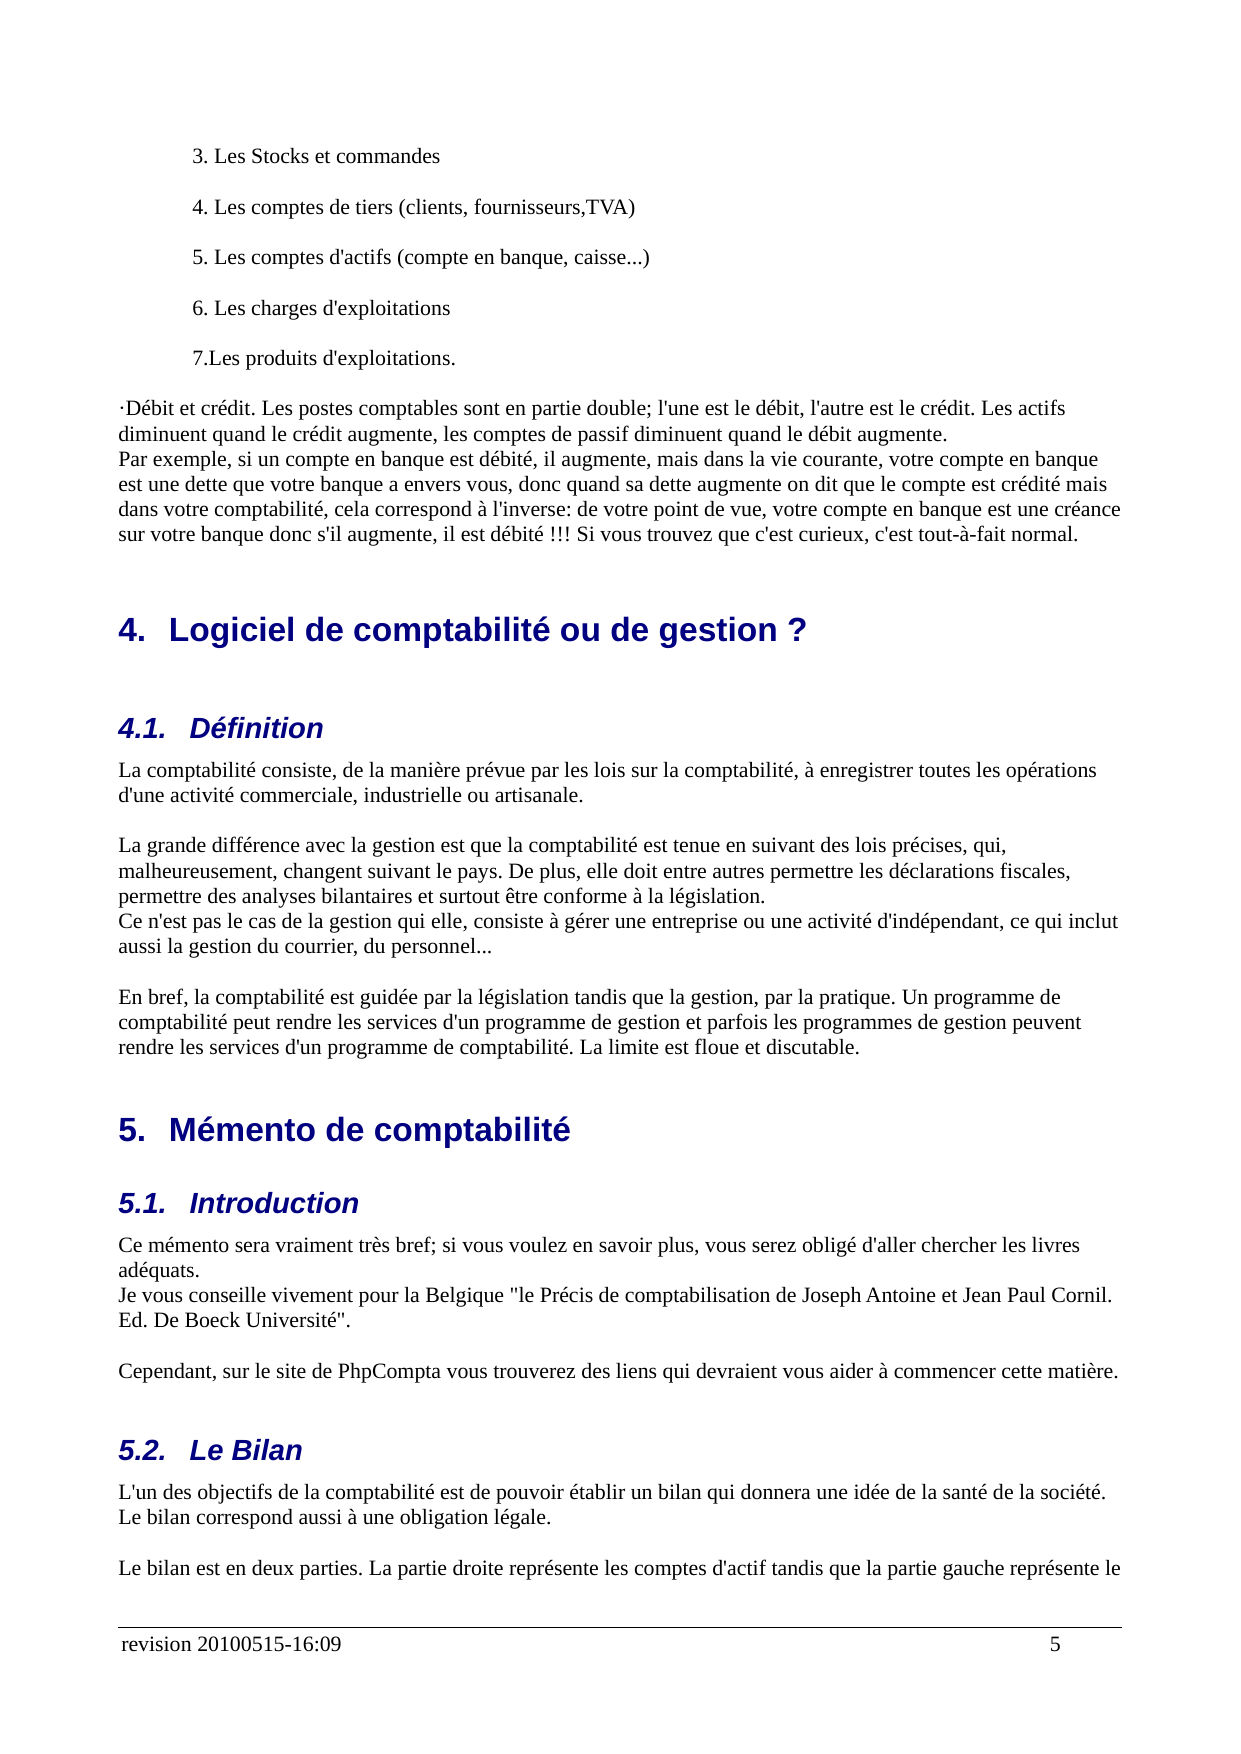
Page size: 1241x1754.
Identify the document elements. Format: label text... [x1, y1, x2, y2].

text Cependant, sur le site de PhpCompta vous trouverez des liens qui devraient vous aider à commencer cette matière. [118, 1358, 1122, 1383]
subtitle Définition [118, 711, 1122, 744]
subtitle Le Bilan [118, 1433, 1122, 1467]
text Je vous conseille vivement pour la Belgique "le Précis de comptabilisation de Joseph Antoine et Jean Paul Cornil. Ed. De Boeck Université". [118, 1282, 1122, 1332]
subtitle Logiciel de comptabilité ou de gestion ? [118, 609, 1122, 648]
subtitle Introduction [118, 1186, 1122, 1219]
text Ce mémento sera vraiment très bref; si vous voulez en savoir plus, vous serez obligé d'aller chercher les livres adéquats. [118, 1232, 1122, 1282]
text 3. Les Stocks et commandes [118, 143, 1122, 168]
text 6. Les charges d'exploitations [118, 294, 1122, 320]
text 4. Les comptes de tiers (clients, fournisseurs,TVA) [118, 194, 1122, 219]
text ·Débit et crédit. Les postes comptables sont en partie double; l'une est le débit, l'autre est le crédit. Les actifs diminuent quand le crédit augmente, les comptes de passif diminuent quand le débit augmente. [118, 395, 1122, 446]
text Ce n'est pas le cas de la gestion qui elle, consiste à gérer une entreprise ou une activité d'indépendant, ce qui inclut aussi la gestion du courrier, du personnel... [118, 908, 1122, 958]
text 5. Les comptes d'actifs (compte en banque, caisse...) [118, 244, 1122, 269]
text Le bilan correspond aussi à une obligation légale. [118, 1504, 1122, 1529]
text En bref, la comptabilité est guidée par la législation tandis que la gestion, par la pratique. Un programme de comptabilité peut rendre les services d'un programme de gestion et parfois les programmes de gestion peuvent rendre les services d'un programme de comptabilité. La limite est floue et discutable. [118, 984, 1122, 1059]
text La grande différence avec la gestion est que la comptabilité est tenue en suivant des lois précises, qui, malheureusement, changent suivant le pays. De plus, elle doit entre autres permettre les déclarations fiscales, permettre des analyses bilantaires et surtout être conforme à la législation. [118, 832, 1122, 908]
text Par exemple, si un compte en banque est débité, il augmente, mais dans la vie courante, votre compte en banque est une dette que votre banque a envers vous, donc quand sa dette augmente on dit que le compte est crédité mais dans votre comptabilité, cela correspond à l'inverse: de votre point de vue, votre compte en banque est une créance sur votre banque donc s'il augmente, il est débité !!! Si vous trouvez que c'est curieux, c'est tout-à-fait normal. [118, 446, 1122, 547]
text 7.Les produits d'exploitations. [118, 345, 1122, 370]
text La comptabilité consiste, de la manière prévue par les lois sur la comptabilité, à enregistrer toutes les opérations d'une activité commerciale, industrielle ou artisanale. [118, 757, 1122, 807]
subtitle Mémento de comptabilité [118, 1109, 1122, 1148]
text L'un des objectifs de la comptabilité est de pouvoir établir un bilan qui donnera une idée de la santé de la société. [118, 1479, 1122, 1504]
text Le bilan est en deux parties. La partie droite représente les comptes d'actif tandis que la partie gauche représente le [118, 1555, 1122, 1580]
